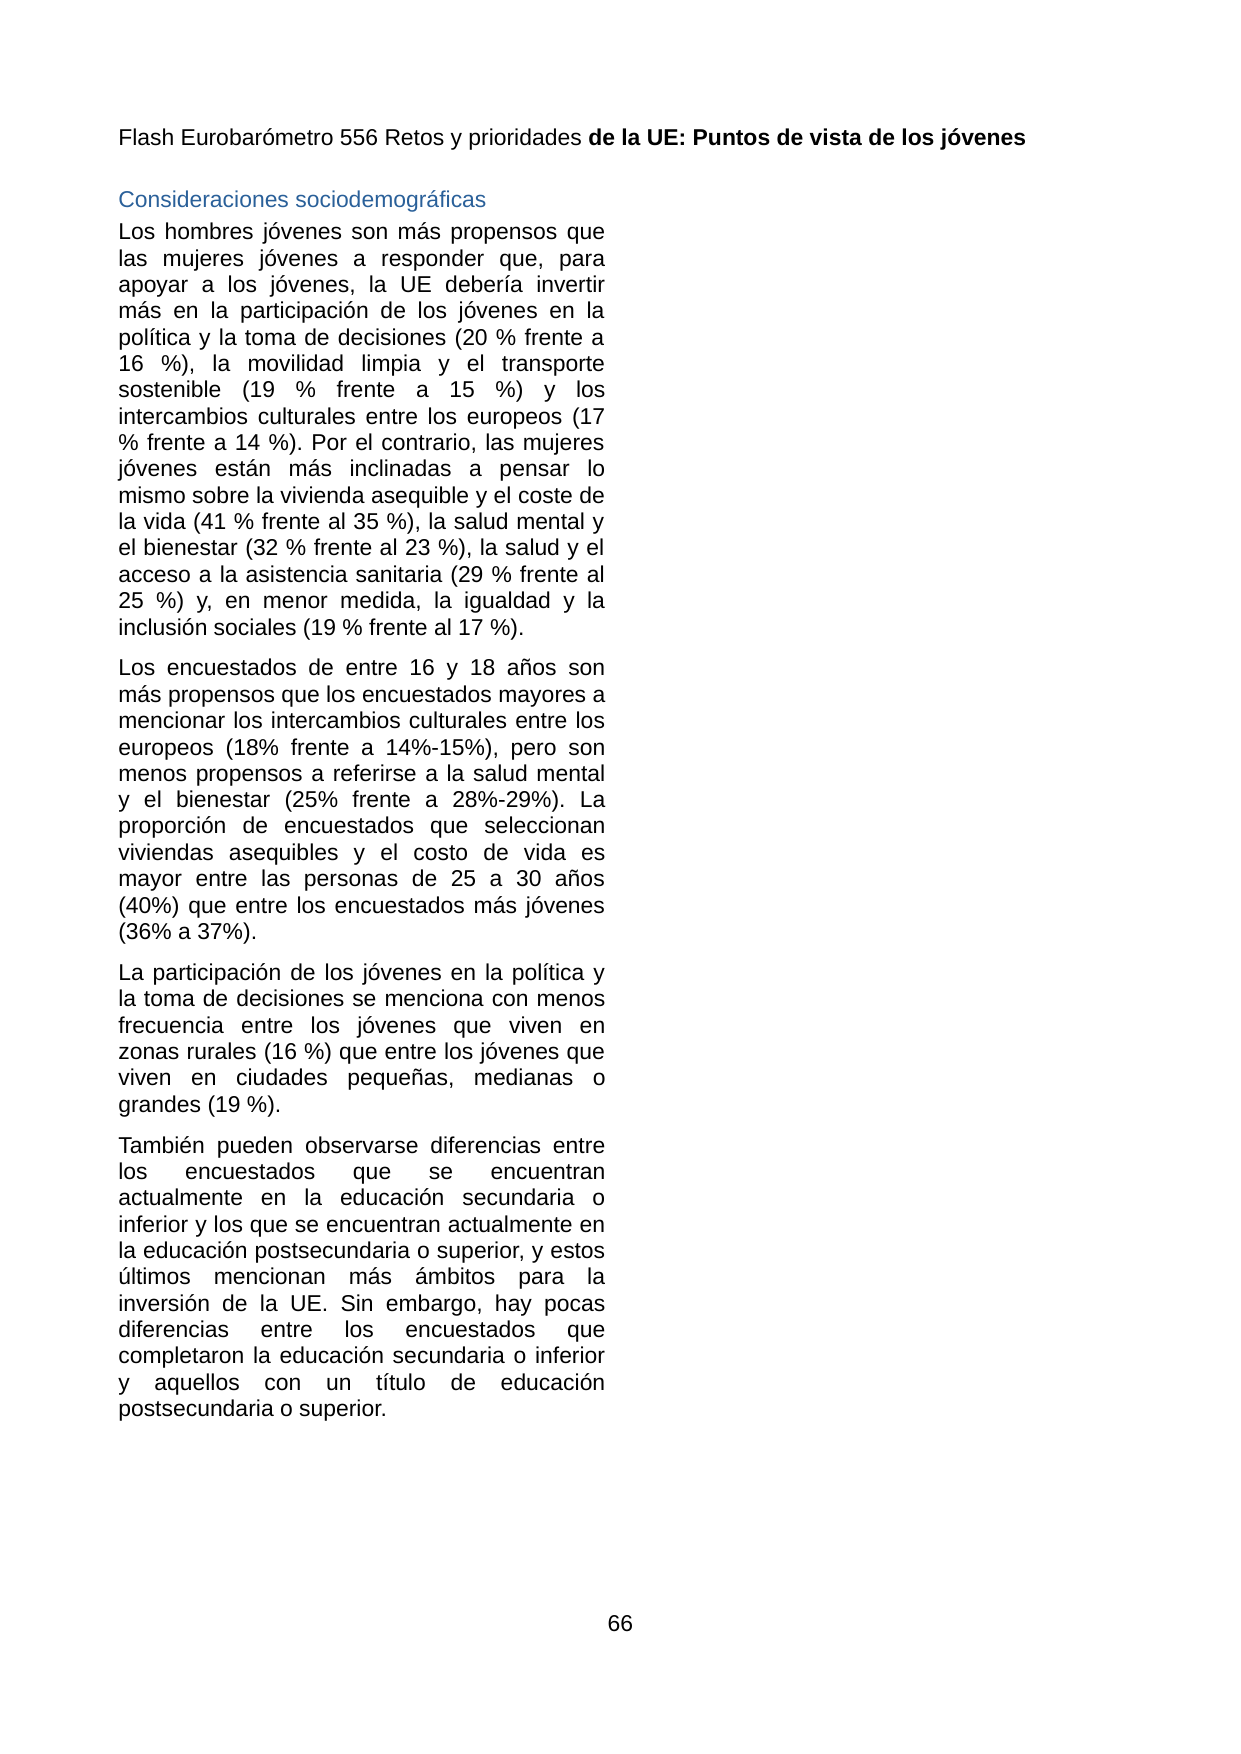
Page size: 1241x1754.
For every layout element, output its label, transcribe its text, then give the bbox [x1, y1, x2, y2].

text También pueden observarse diferencias entre los encuestados que se encuentran actualmente en la educación secundaria o inferior y los que se encuentran actualmente en la educación postsecundaria o superior, y estos últimos mencionan más ámbitos para la inversión de la UE. Sin embargo, hay pocas diferencias entre los encuestados que completaron la educación secundaria o inferior y aquellos con un título de educación postsecundaria o superior. [118, 1132, 605, 1421]
text Los hombres jóvenes son más propensos que las mujeres jóvenes a responder que, para apoyar a los jóvenes, la UE debería invertir más en la participación de los jóvenes en la política y la toma de decisiones (20 % frente a 16 %), la movilidad limpia y el transporte sostenible (19 % frente a 15 %) y los intercambios culturales entre los europeos (17 % frente a 14 %). Por el contrario, las mujeres jóvenes están más inclinadas a pensar lo mismo sobre la vivienda asequible y el coste de la vida (41 % frente al 35 %), la salud mental y el bienestar (32 % frente al 23 %), la salud y el acceso a la asistencia sanitaria (29 % frente al 25 %) y, en menor medida, la igualdad y la inclusión sociales (19 % frente al 17 %). [118, 218, 605, 640]
text La participación de los jóvenes en la política y la toma de decisiones se menciona con menos frecuencia entre los jóvenes que viven en zonas rurales (16 %) que entre los jóvenes que viven en ciudades pequeñas, medianas o grandes (19 %). [118, 959, 605, 1117]
text Consideraciones sociodemográficas [118, 186, 605, 212]
text Los encuestados de entre 16 y 18 años son más propensos que los encuestados mayores a mencionar los intercambios culturales entre los europeos (18% frente a 14%-15%), pero son menos propensos a referirse a la salud mental y el bienestar (25% frente a 28%-29%). La proporción de encuestados que seleccionan viviendas asequibles y el costo de vida es mayor entre las personas de 25 a 30 años (40%) que entre los encuestados más jóvenes (36% a 37%). [118, 654, 605, 944]
